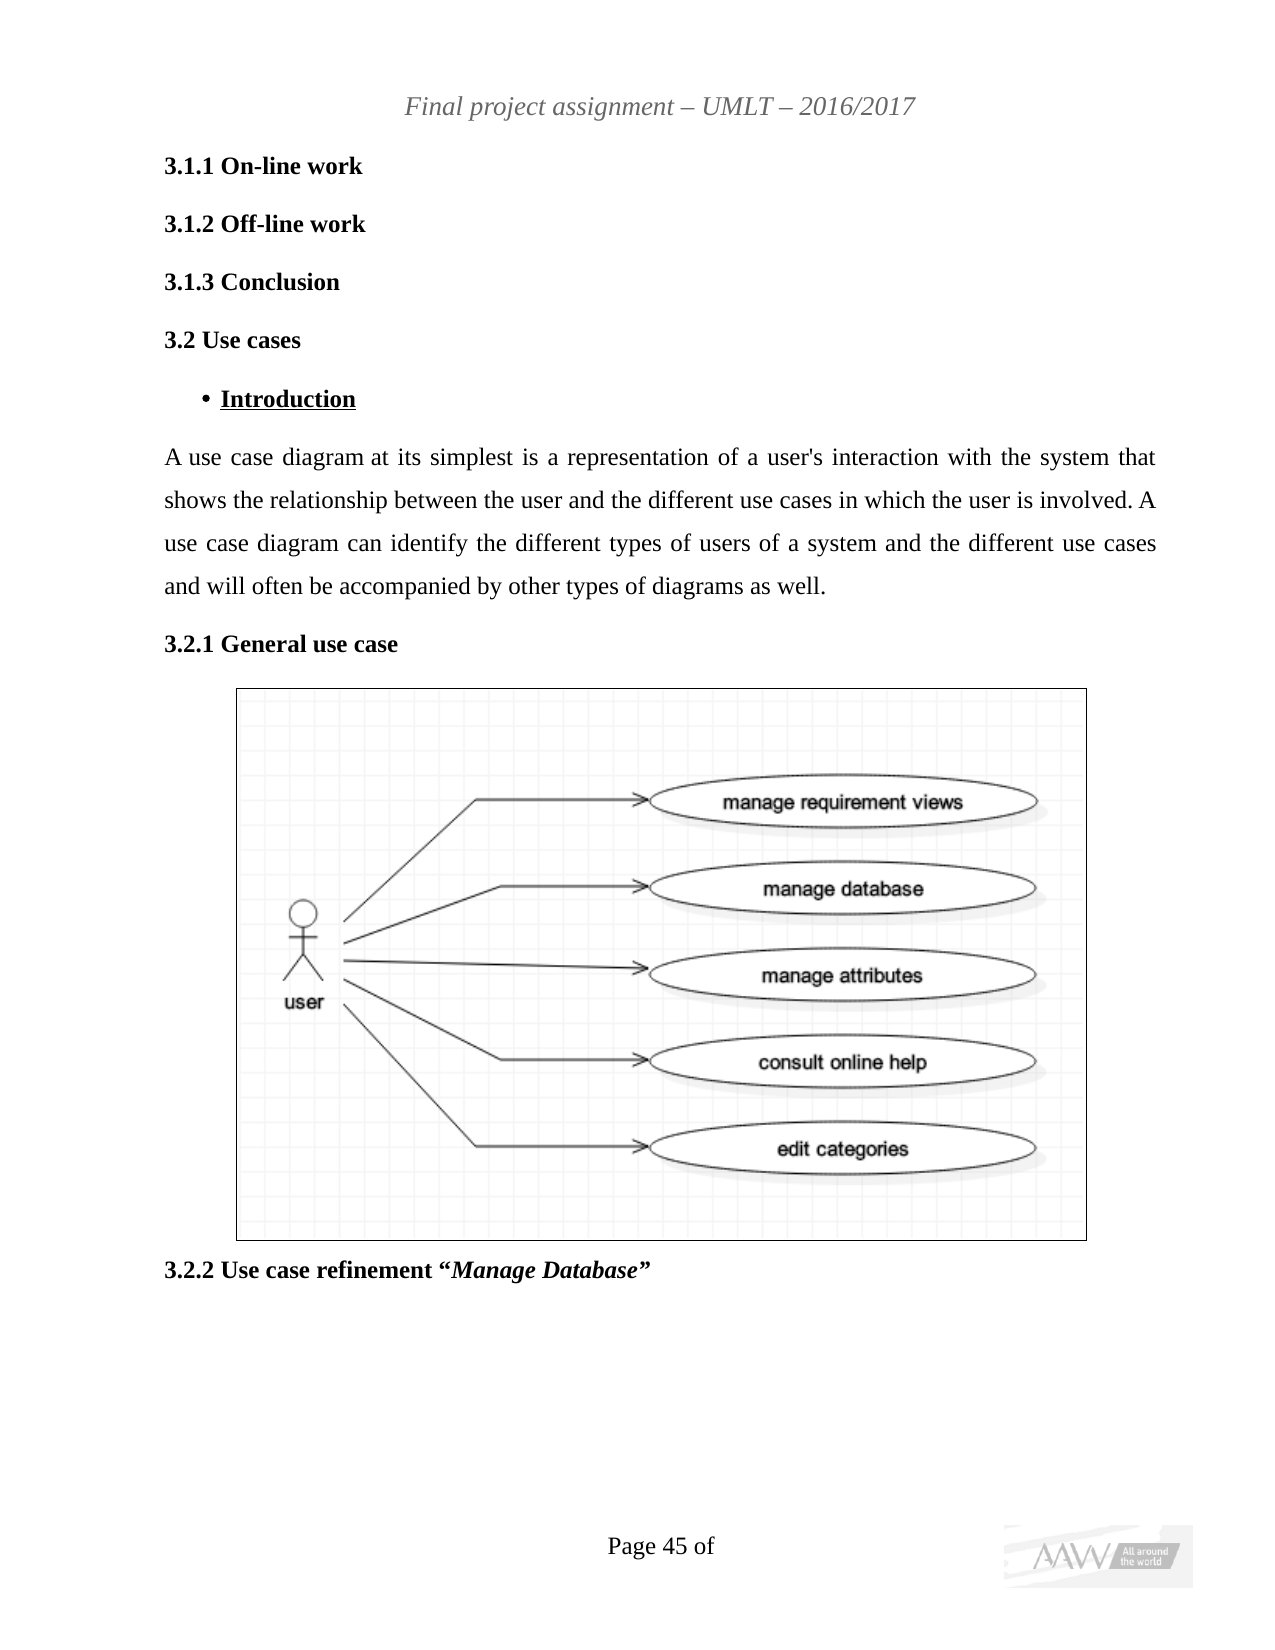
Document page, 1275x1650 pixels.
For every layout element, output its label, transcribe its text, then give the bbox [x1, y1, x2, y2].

subtitle 3.1.1 On-line work [164, 151, 1158, 180]
subtitle 3.2.2 Use case refinement “Manage Database” [164, 970, 1158, 1284]
text A use case diagram at its simplest is a representation of a user's interaction with the system that shows the relationship between the user and the different use cases in which the user is involved. A use case diagram can identify the different types of users of a system and the different use cases and will often be accompanied by other types of diagrams as well. [164, 442, 1158, 600]
subtitle 3.1.3 Conclusion [164, 267, 1158, 296]
subtitle 3.1.2 Off-line work [164, 209, 1158, 238]
subtitle 3.2 Use cases [164, 326, 1158, 354]
picture [1003, 1525, 1193, 1588]
subtitle 3.2.1 General use case [164, 629, 1158, 658]
list Introduction [202, 384, 1158, 412]
picture [238, 690, 1083, 1238]
